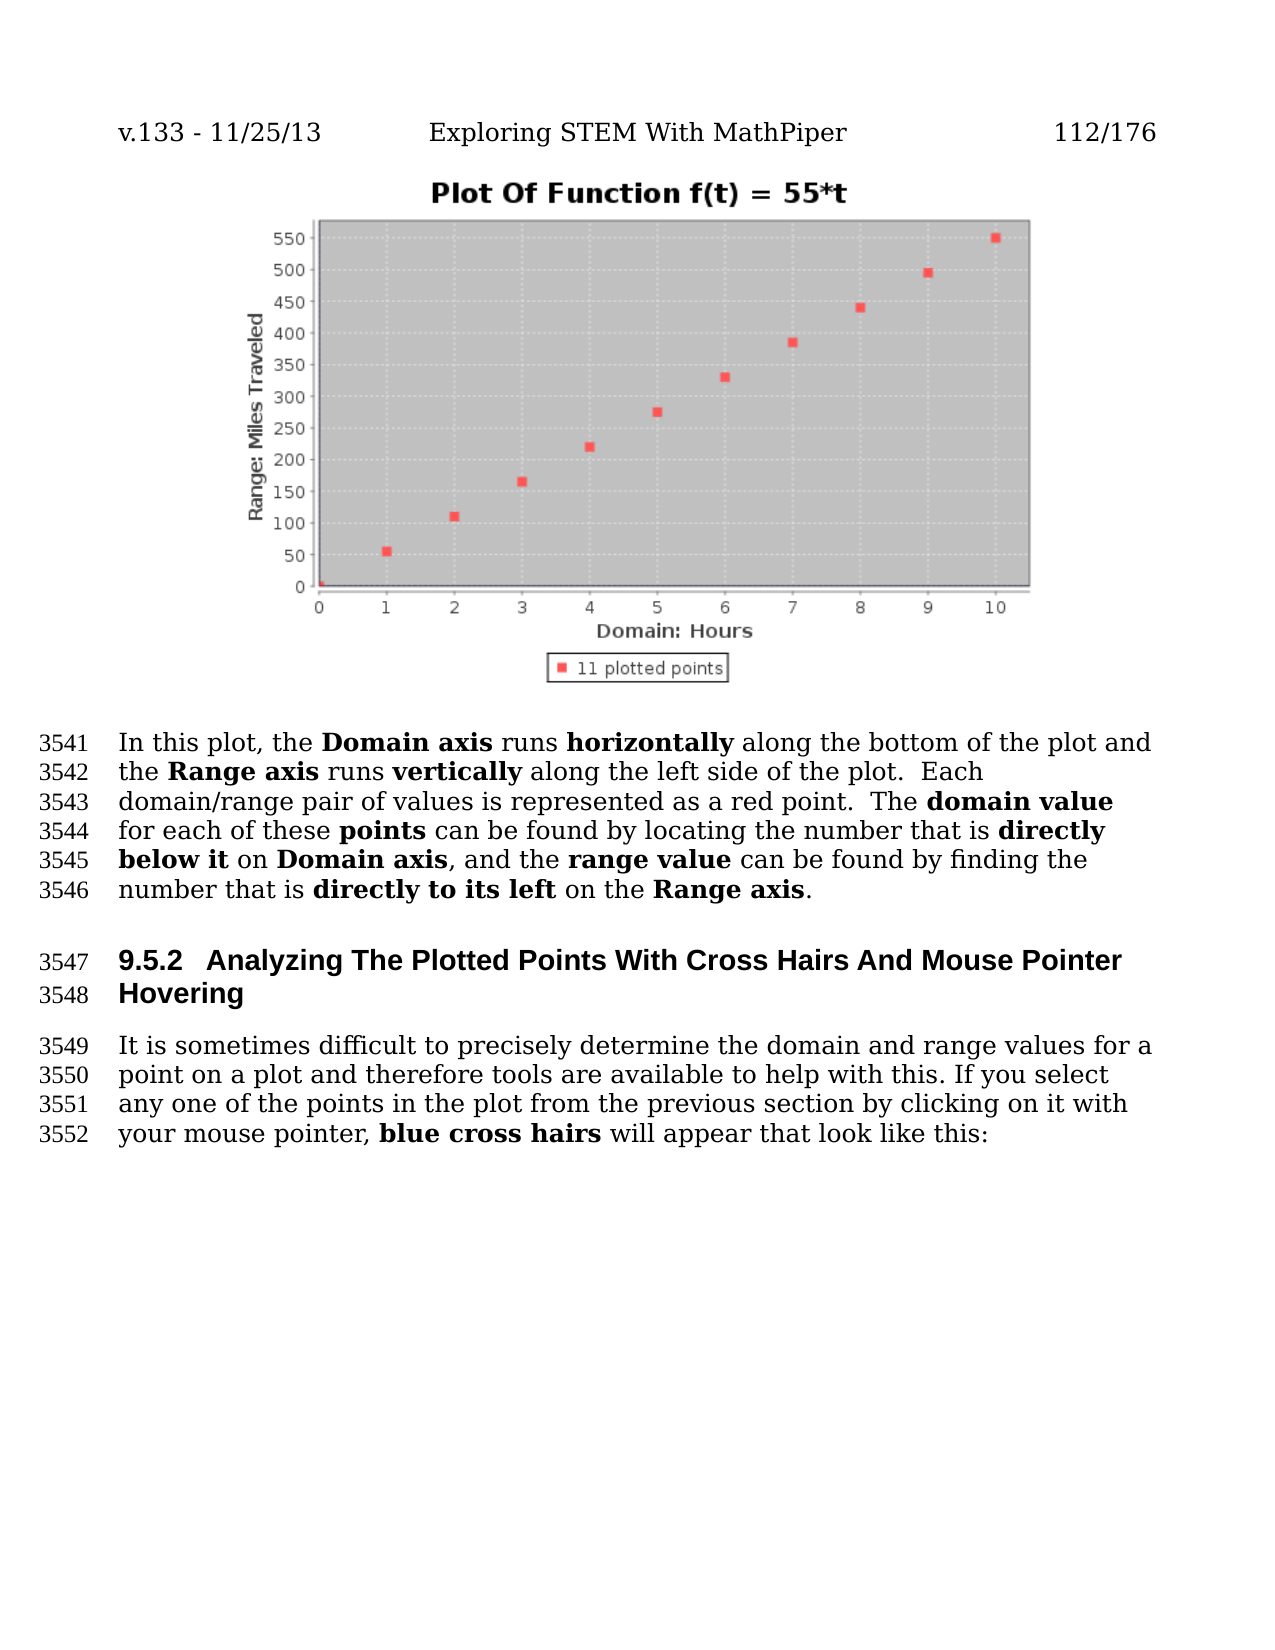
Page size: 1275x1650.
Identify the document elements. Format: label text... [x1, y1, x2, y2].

subtitle Analyzing The Plotted Points With Cross Hairs And Mouse Pointer Hovering [118, 943, 1157, 1010]
text In this plot, the Domain axis runs horizontally along the bottom of the plot and the Range axis runs vertically along the left side of the plot. Each domain/range pair of values is represented as a red point. The domain value for each of these points can be found by locating the number that is directly below it on Domain axis, and the range value can be found by finding the number that is directly to its left on the Range axis. [118, 728, 1157, 904]
picture [230, 176, 1046, 684]
text It is sometimes difficult to precisely determine the domain and range values for a point on a plot and therefore tools are available to help with this. If you select any one of the points in the plot from the previous section by clicking on it with your mouse pointer, blue cross hairs will appear that look like this: [118, 1031, 1157, 1148]
